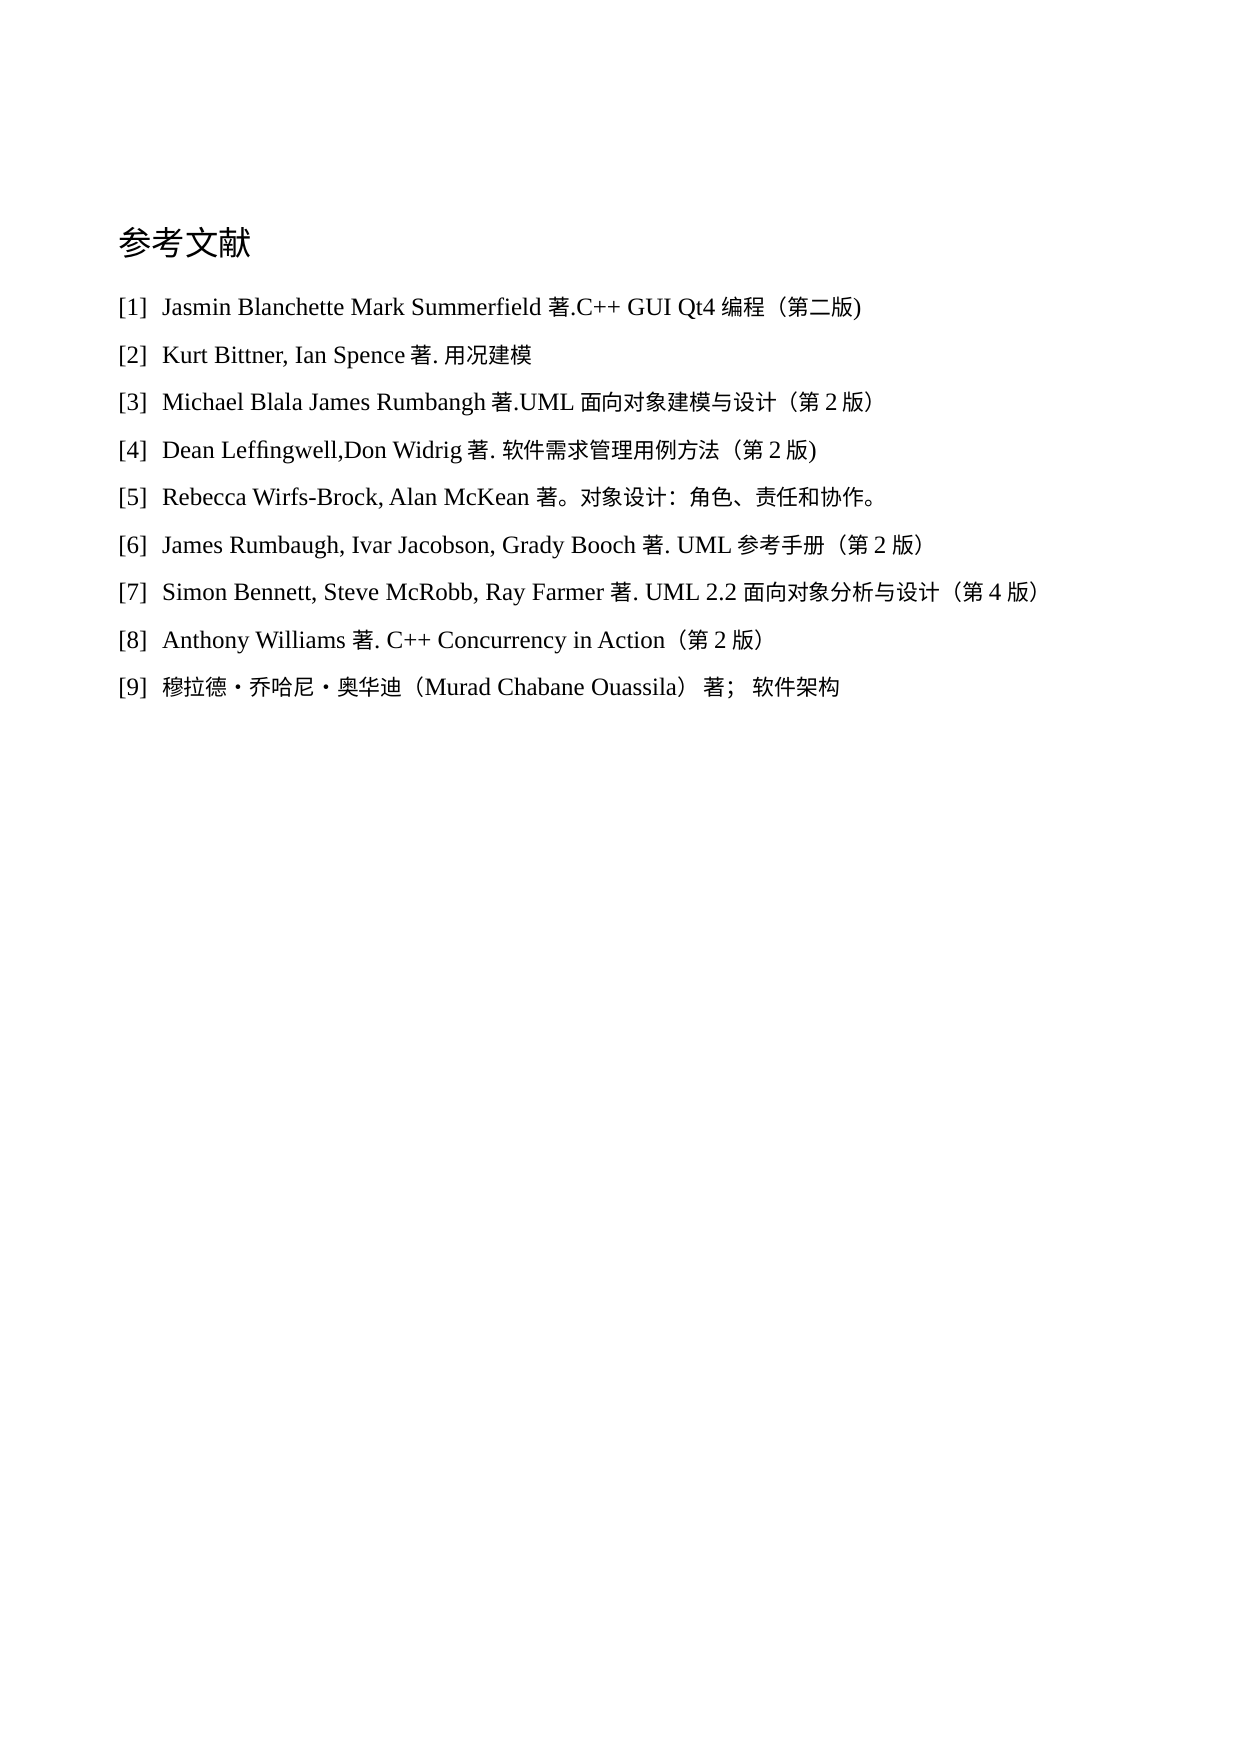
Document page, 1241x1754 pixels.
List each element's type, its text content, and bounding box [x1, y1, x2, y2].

list Kurt Bittner, Ian Spence著. 用况建模 [118, 338, 1122, 369]
list Simon Bennett, Steve McRobb, Ray Farmer 著. UML 2.2 面向对象分析与设计（第 4 版） [118, 575, 1122, 607]
subtitle 参考文献 [118, 216, 1122, 264]
list Anthony Williams 著. C++ Concurrency in Action（第 2 版） [118, 623, 1122, 654]
list Jasmin Blanchette Mark Summerfield 著.C++ GUI Qt4 编程（第二版) [118, 290, 1122, 322]
list Rebecca Wirfs-Brock, Alan McKean 著。对象设计：角色、责任和协作。 [118, 480, 1122, 512]
list James Rumbaugh, Ivar Jacobson, Grady Booch 著. UML 参考手册（第 2 版） [118, 528, 1122, 559]
list Michael Blala James Rumbangh著.UML面向对象建模与设计（第2版） [118, 385, 1122, 417]
list 穆拉德・乔哈尼・奥华迪（Murad Chabane Ouassila） 著； 软件架构 [118, 670, 1122, 702]
list Dean Lefﬁngwell,Don Widrig著. 软件需求管理用例方法（第2版) [118, 433, 1122, 464]
